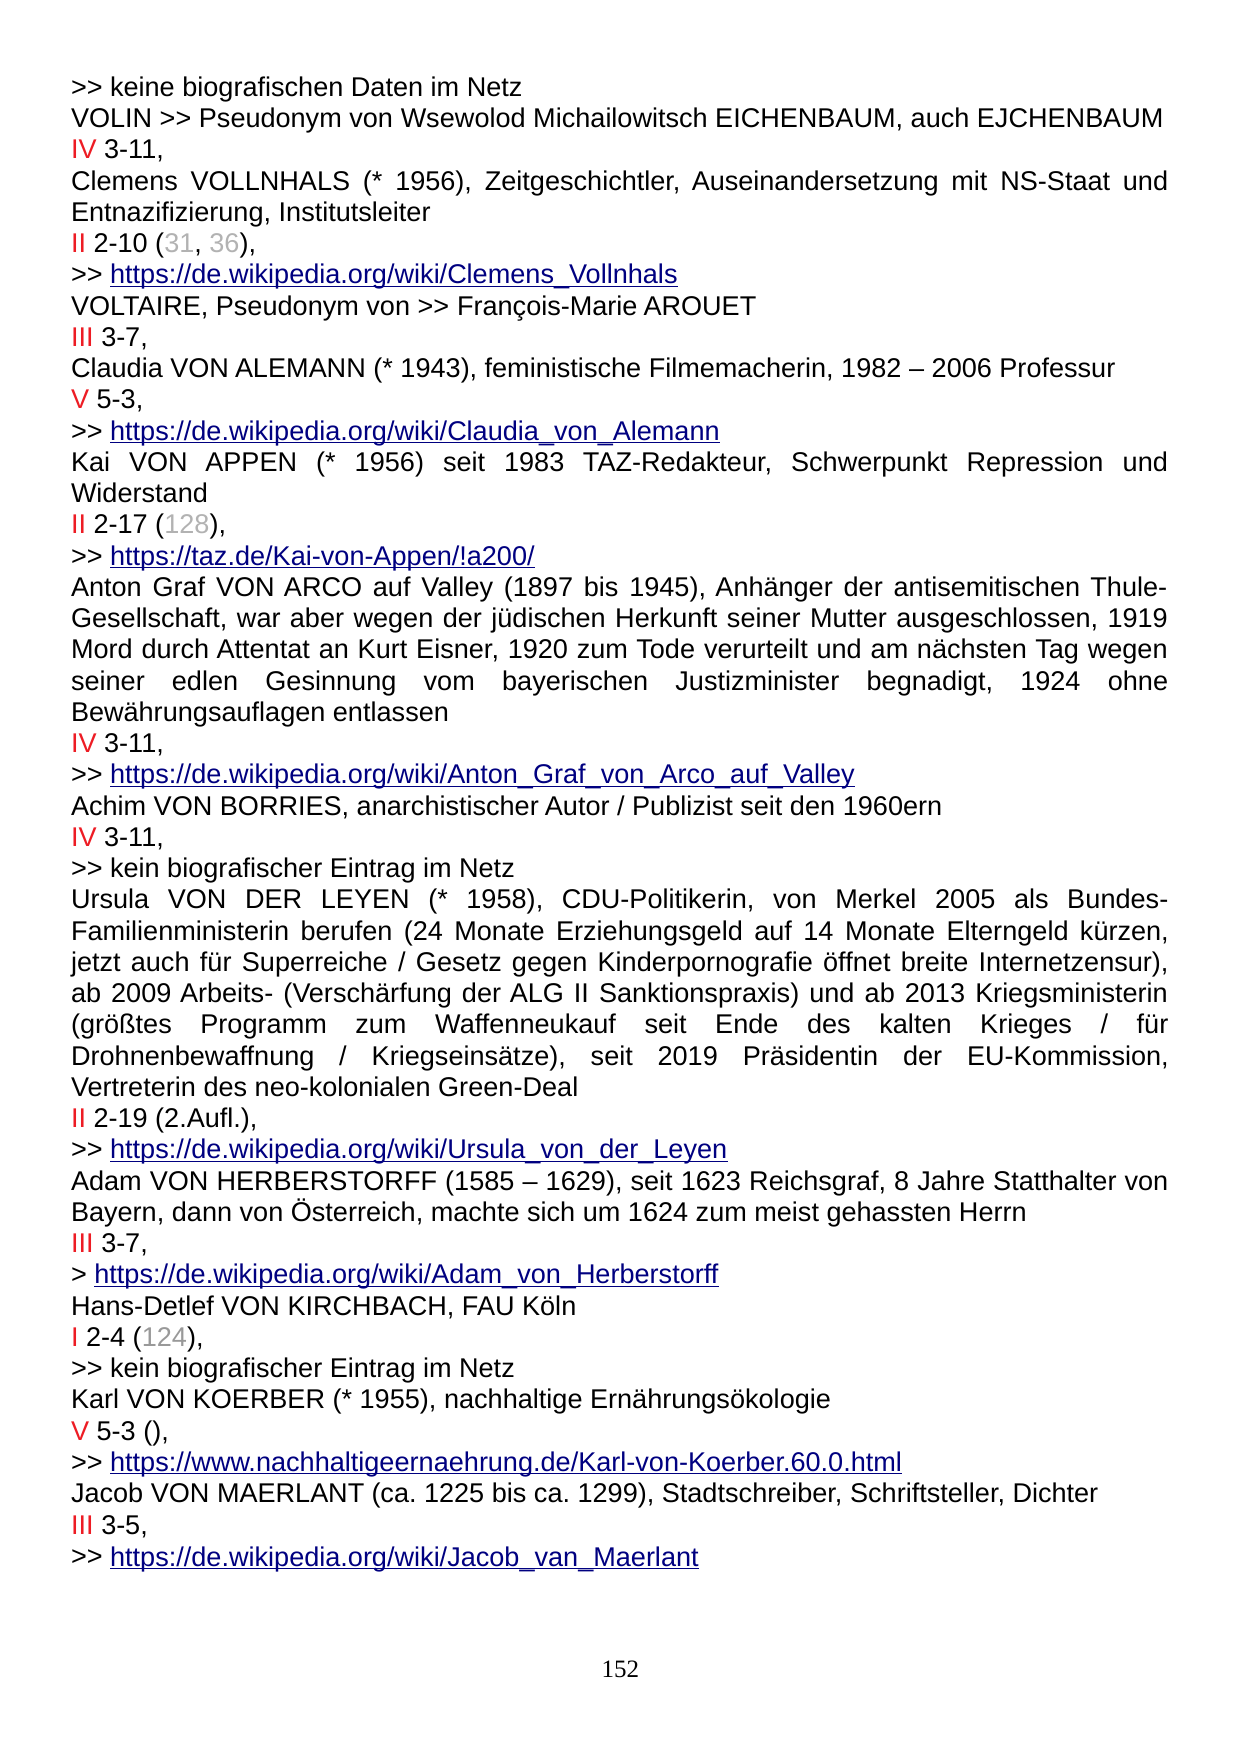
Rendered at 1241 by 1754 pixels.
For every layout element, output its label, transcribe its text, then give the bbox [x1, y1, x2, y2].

subtitle IV 3-11, [71, 133, 1169, 164]
subtitle II 2-17 (128), [71, 508, 1169, 539]
subtitle Jacob VON MAERLANT (ca. 1225 bis ca. 1299), Stadtschreiber, Schriftsteller, Dichter [71, 1477, 1169, 1509]
subtitle Karl VON KOERBER (* 1955), nachhaltige Ernährungsökologie [71, 1383, 1169, 1414]
subtitle II 2-19 (2.Aufl.), [71, 1102, 1169, 1133]
subtitle >> https://de.wikipedia.org/wiki/Clemens_Vollnhals [71, 258, 1169, 289]
subtitle >> https://de.wikipedia.org/wiki/Ursula_von_der_Leyen [71, 1133, 1169, 1164]
subtitle IV 3-11, [71, 821, 1169, 852]
subtitle II 2-10 (31, 36), [71, 227, 1169, 258]
subtitle Hans-Detlef VON KIRCHBACH, FAU Köln [71, 1289, 1169, 1321]
subtitle VOLIN >> Pseudonym von Wsewolod Michailowitsch EICHENBAUM, auch EJCHENBAUM [71, 102, 1169, 133]
subtitle III 3-7, [71, 321, 1169, 352]
subtitle Clemens VOLLNHALS (* 1956), Zeitgeschichtler, Auseinandersetzung mit NS-Staat und Entnazifizierung, Institutsleiter [71, 164, 1169, 227]
subtitle >> kein biografischer Eintrag im Netz [71, 1352, 1169, 1383]
subtitle III 3-7, [71, 1227, 1169, 1258]
subtitle Adam VON HERBERSTORFF (1585 – 1629), seit 1623 Reichsgraf, 8 Jahre Statthalter von Bayern, dann von Österreich, machte sich um 1624 zum meist gehassten Herrn [71, 1164, 1169, 1227]
subtitle IV 3-11, [71, 727, 1169, 758]
subtitle >> https://de.wikipedia.org/wiki/Anton_Graf_von_Arco_auf_Valley [71, 758, 1169, 789]
subtitle >> kein biografischer Eintrag im Netz [71, 852, 1169, 883]
subtitle Kai VON APPEN (* 1956) seit 1983 TAZ-Redakteur, Schwerpunkt Repression und Widerstand [71, 446, 1169, 508]
subtitle >> https://taz.de/Kai-von-Appen/!a200/ [71, 539, 1169, 571]
subtitle > https://de.wikipedia.org/wiki/Adam_von_Herberstorff [71, 1258, 1169, 1289]
subtitle >> https://de.wikipedia.org/wiki/Claudia_von_Alemann [71, 414, 1169, 446]
subtitle >> https://www.nachhaltigeernaehrung.de/Karl-von-Koerber.60.0.html [71, 1446, 1169, 1477]
subtitle V 5-3, [71, 383, 1169, 414]
subtitle I 2-4 (124), [71, 1321, 1169, 1352]
subtitle Anton Graf VON ARCO auf Valley (1897 bis 1945), Anhänger der antisemitischen Thule-Gesellschaft, war aber wegen der jüdischen Herkunft seiner Mutter ausgeschlossen, 1919 Mord durch Attentat an Kurt Eisner, 1920 zum Tode verurteilt und am nächsten Tag wegen seiner edlen Gesinnung vom bayerischen Justizminister begnadigt, 1924 ohne Bewährungsauflagen entlassen [71, 571, 1169, 727]
subtitle V 5-3 (), [71, 1414, 1169, 1446]
subtitle >> https://de.wikipedia.org/wiki/Jacob_van_Maerlant [71, 1540, 1169, 1572]
subtitle VOLTAIRE, Pseudonym von >> François-Marie AROUET [71, 289, 1169, 321]
subtitle Ursula VON DER LEYEN (* 1958), CDU-Politikerin, von Merkel 2005 als Bundes-Familienministerin berufen (24 Monate Erziehungsgeld auf 14 Monate Elterngeld kürzen, jetzt auch für Superreiche / Gesetz gegen Kinderpornografie öffnet breite Internetzensur), ab 2009 Arbeits- (Verschärfung der ALG II Sanktionspraxis) und ab 2013 Kriegsministerin (größtes Programm zum Waffenneukauf seit Ende des kalten Krieges / für Drohnenbewaffnung / Kriegseinsätze), seit 2019 Präsidentin der EU-Kommission, Vertreterin des neo-kolonialen Green-Deal [71, 883, 1169, 1102]
subtitle >> keine biografischen Daten im Netz [71, 71, 1169, 102]
subtitle III 3-5, [71, 1509, 1169, 1540]
subtitle Claudia VON ALEMANN (* 1943), feministische Filmemacherin, 1982 – 2006 Professur [71, 352, 1169, 383]
subtitle Achim VON BORRIES, anarchistischer Autor / Publizist seit den 1960ern [71, 789, 1169, 821]
